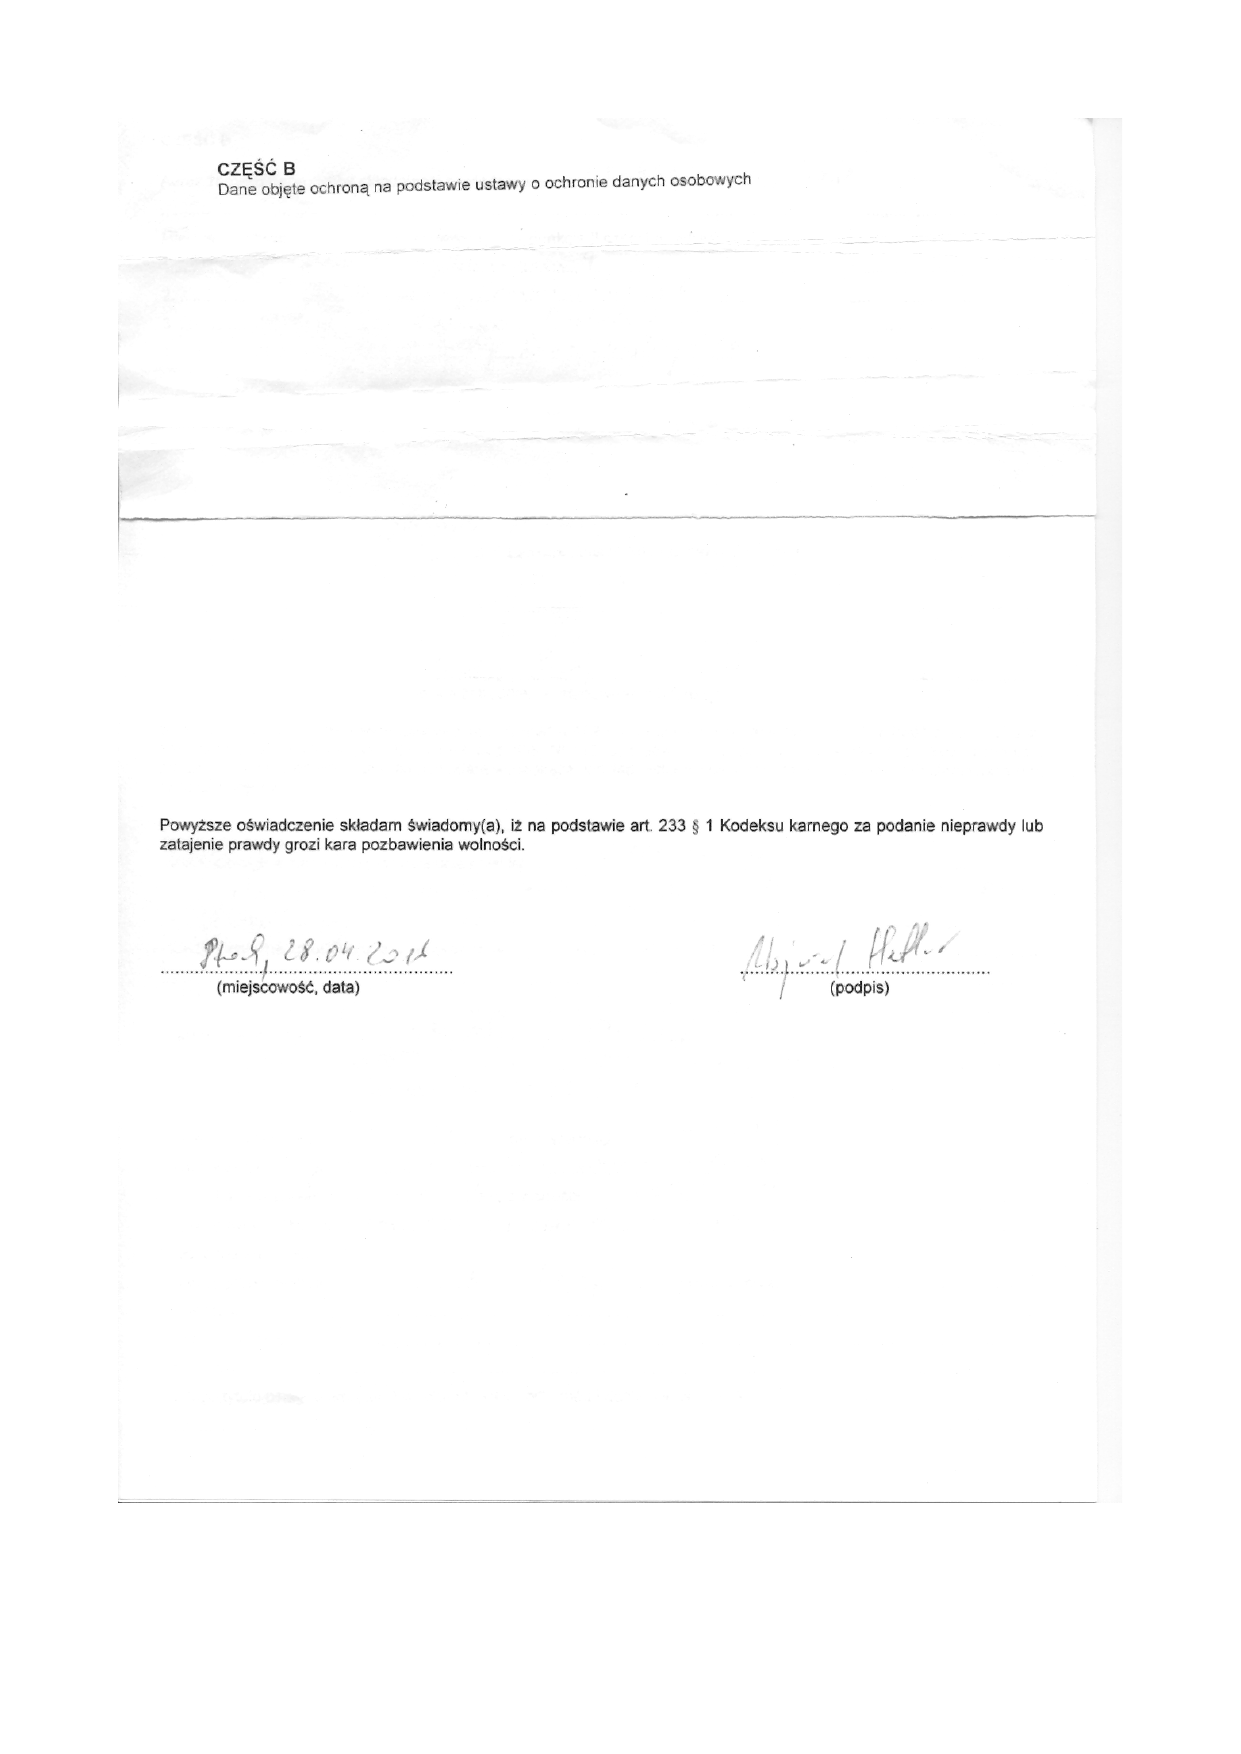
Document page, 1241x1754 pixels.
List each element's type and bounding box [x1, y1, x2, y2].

picture [118, 118, 1123, 1503]
